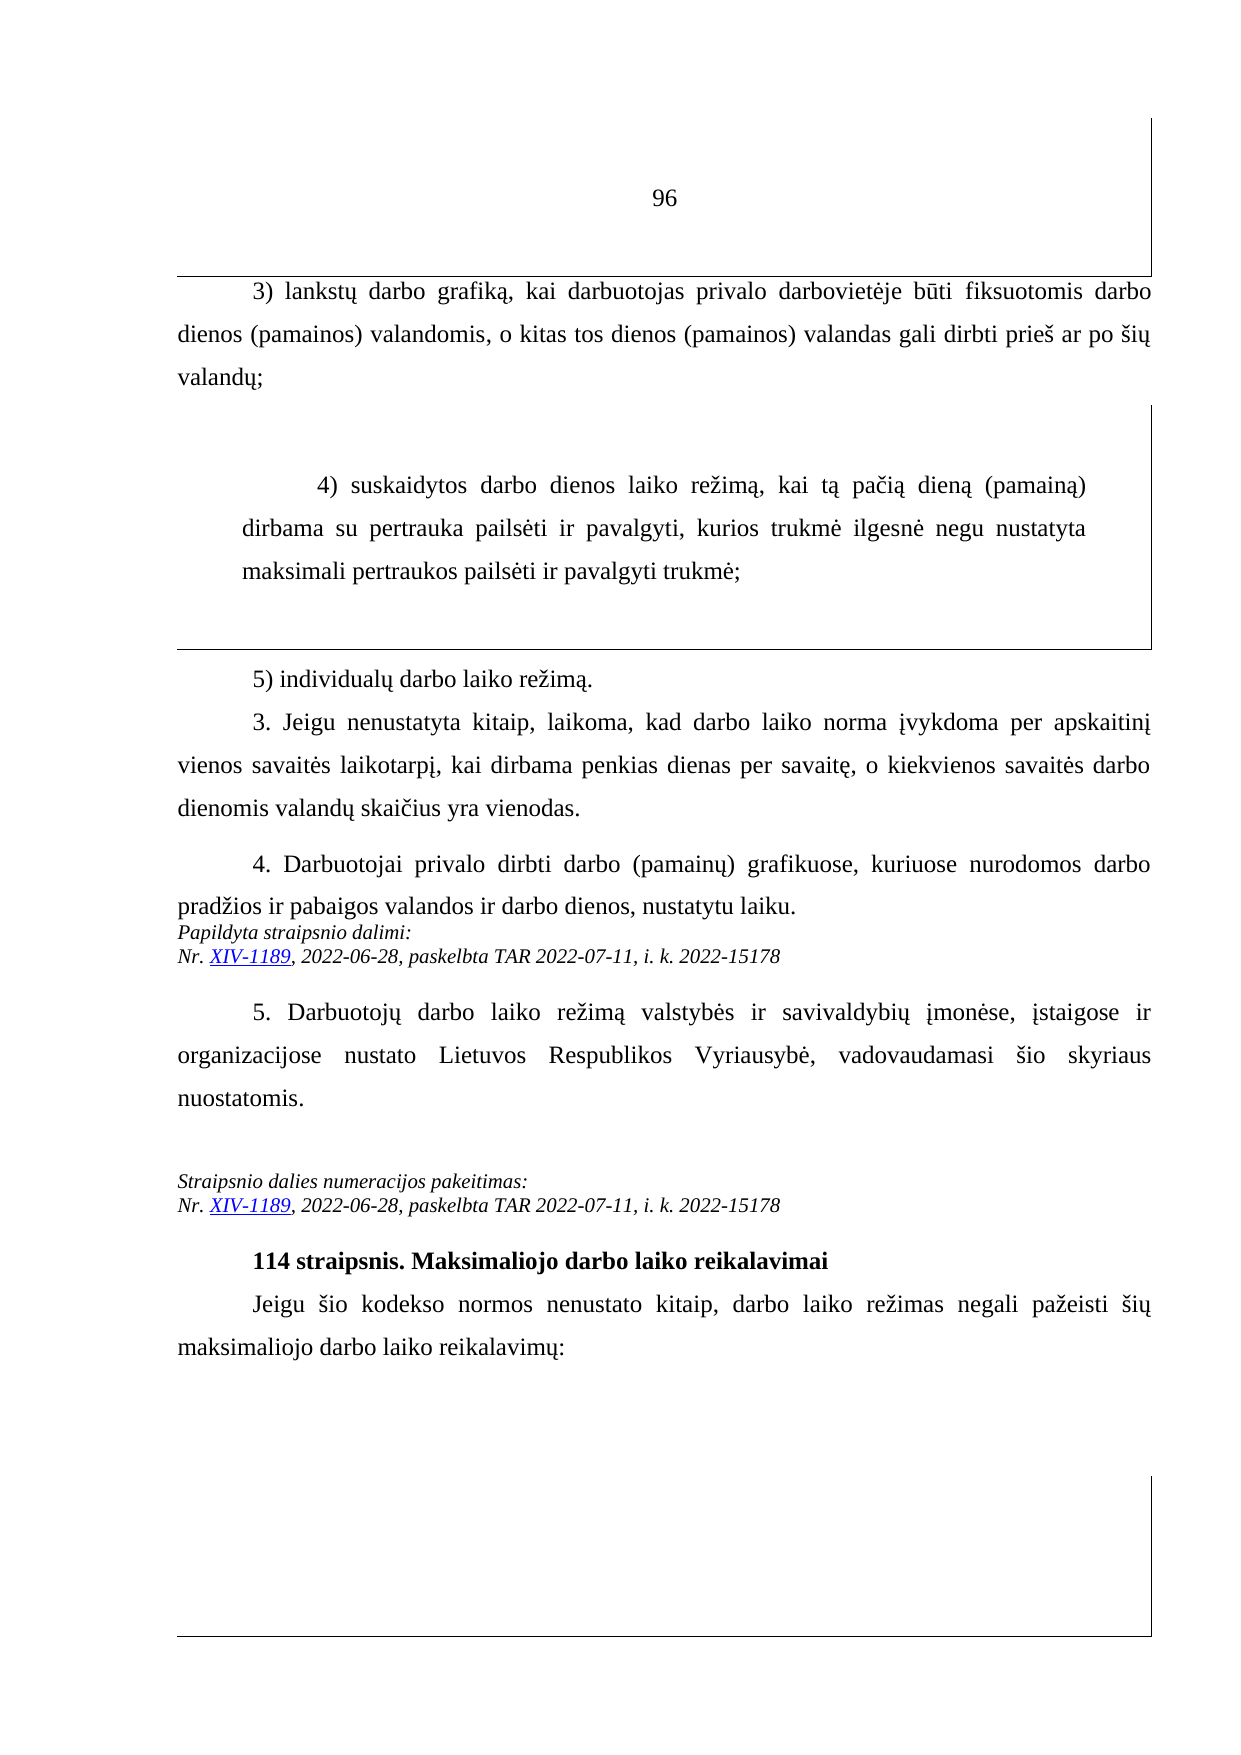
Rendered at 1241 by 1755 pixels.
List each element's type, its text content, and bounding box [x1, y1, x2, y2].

text 3. Jeigu nenustatyta kitaip, laikoma, kad darbo laiko norma įvykdoma per apskaitinį vienos savaitės laikotarpį, kai dirbama penkias dienas per savaitę, o kiekvienos savaitės darbo dienomis valandų skaičius yra vienodas. [177, 707, 1152, 822]
subtitle 114 straipsnis. Maksimaliojo darbo laiko reikalavimai [177, 1246, 1152, 1275]
text Jeigu šio kodekso normos nenustato kitaip, darbo laiko režimas negali pažeisti šių maksimaliojo darbo laiko reikalavimų: [177, 1289, 1152, 1361]
text Straipsnio dalies numeracijos pakeitimas: [177, 1169, 1152, 1193]
text 4. Darbuotojai privalo dirbti darbo (pamainų) grafikuose, kuriuose nurodomos darbo pradžios ir pabaigos valandos ir darbo dienos, nustatytu laiku. [177, 836, 1152, 920]
text Nr. XIV-1189, 2022-06-28, paskelbta TAR 2022-07-11, i. k. 2022-15178 [177, 944, 1152, 968]
text 4) suskaidytos darbo dienos laiko režimą, kai tą pačią dieną (pamainą) dirbama su pertrauka pailsėti ir pavalgyti, kurios trukmė ilgesnė negu nustatyta maksimali pertraukos pailsėti ir pavalgyti trukmė; [177, 405, 1151, 649]
text Papildyta straipsnio dalimi: [177, 920, 1152, 944]
text 5. Darbuotojų darbo laiko režimą valstybės ir savivaldybių įmonėse, įstaigose ir organizacijose nustato Lietuvos Respublikos Vyriausybė, vadovaudamasi šio skyriaus nuostatomis. [177, 997, 1152, 1112]
text 3) lankstų darbo grafiką, kai darbuotojas privalo darbovietėje būti fiksuotomis darbo dienos (pamainos) valandomis, o kitas tos dienos (pamainos) valandas gali dirbti prieš ar po šių valandų; [177, 276, 1152, 391]
text Nr. XIV-1189, 2022-06-28, paskelbta TAR 2022-07-11, i. k. 2022-15178 [177, 1193, 1152, 1217]
text 5) individualų darbo laiko režimą. [177, 664, 1152, 693]
